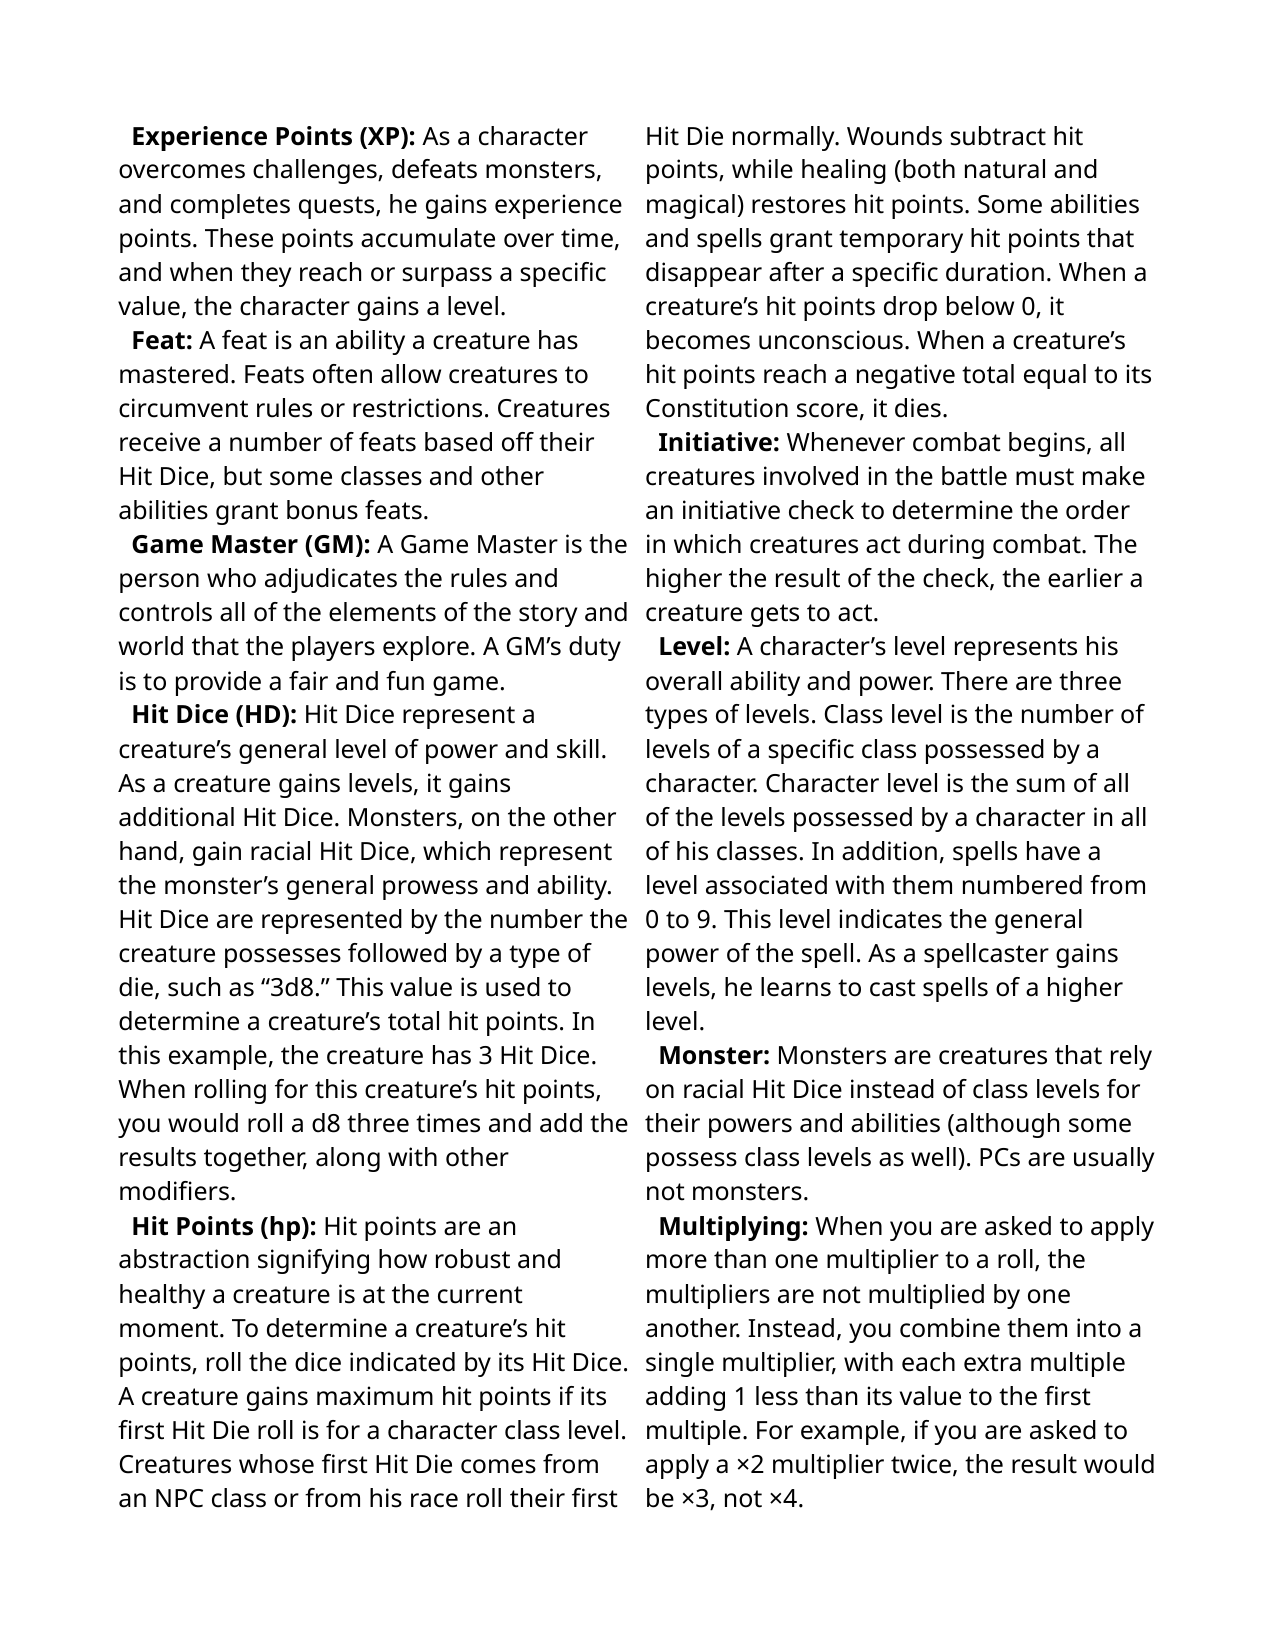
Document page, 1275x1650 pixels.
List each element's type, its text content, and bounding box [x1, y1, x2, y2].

text Hit Die normally. Wounds subtract hit points, while healing (both natural and magical) restores hit points. Some abilities and spells grant temporary hit points that disappear after a specific duration. When a creature’s hit points drop below 0, it becomes unconscious. When a creature’s hit points reach a negative total equal to its Constitution score, it dies. Initiative: Whenever combat begins, all creatures involved in the battle must make an initiative check to determine the order in which creatures act during combat. The higher the result of the check, the earlier a creature gets to act. Level: A character’s level represents his overall ability and power. There are three types of levels. Class level is the number of levels of a specific class possessed by a character. Character level is the sum of all of the levels possessed by a character in all of his classes. In addition, spells have a level associated with them numbered from 0 to 9. This level indicates the general power of the spell. As a spellcaster gains levels, he learns to cast spells of a higher level. Monster: Monsters are creatures that rely on racial Hit Dice instead of class levels for their powers and abilities (although some possess class levels as well). PCs are usually not monsters. Multiplying: When you are asked to apply more than one multiplier to a roll, the multipliers are not multiplied by one another. Instead, you combine them into a single multiplier, with each extra multiple adding 1 less than its value to the first multiple. For example, if you are asked to apply a ×2 multiplier twice, the result would be ×3, not ×4. [645, 118, 1157, 1515]
text Feat: A feat is an ability a creature has mastered. Feats often allow creatures to circumvent rules or restrictions. Creatures receive a number of feats based off their Hit Dice, but some classes and other abilities grant bonus feats. Game Master (GM): A Game Master is the person who adjudicates the rules and controls all of the elements of the story and world that the players explore. A GM’s duty is to provide a fair and fun game. Hit Dice (HD): Hit Dice represent a creature’s general level of power and skill. As a creature gains levels, it gains additional Hit Dice. Monsters, on the other hand, gain racial Hit Dice, which represent the monster’s general prowess and ability. Hit Dice are represented by the number the creature possesses followed by a type of die, such as “3d8.” This value is used to determine a creature’s total hit points. In this example, the creature has 3 Hit Dice. When rolling for this creature’s hit points, you would roll a d8 three times and add the results together, along with other modifiers. Hit Points (hp): Hit points are an abstraction signifying how robust and healthy a creature is at the current moment. To determine a creature’s hit points, roll the dice indicated by its Hit Dice. A creature gains maximum hit points if its first Hit Die roll is for a character class level. Creatures whose first Hit Die comes from an NPC class or from his race roll their first [118, 322, 630, 1515]
text Experience Points (XP): As a character overcomes challenges, defeats monsters, and completes quests, he gains experience points. These points accumulate over time, and when they reach or surpass a specific value, the character gains a level. [118, 118, 630, 322]
